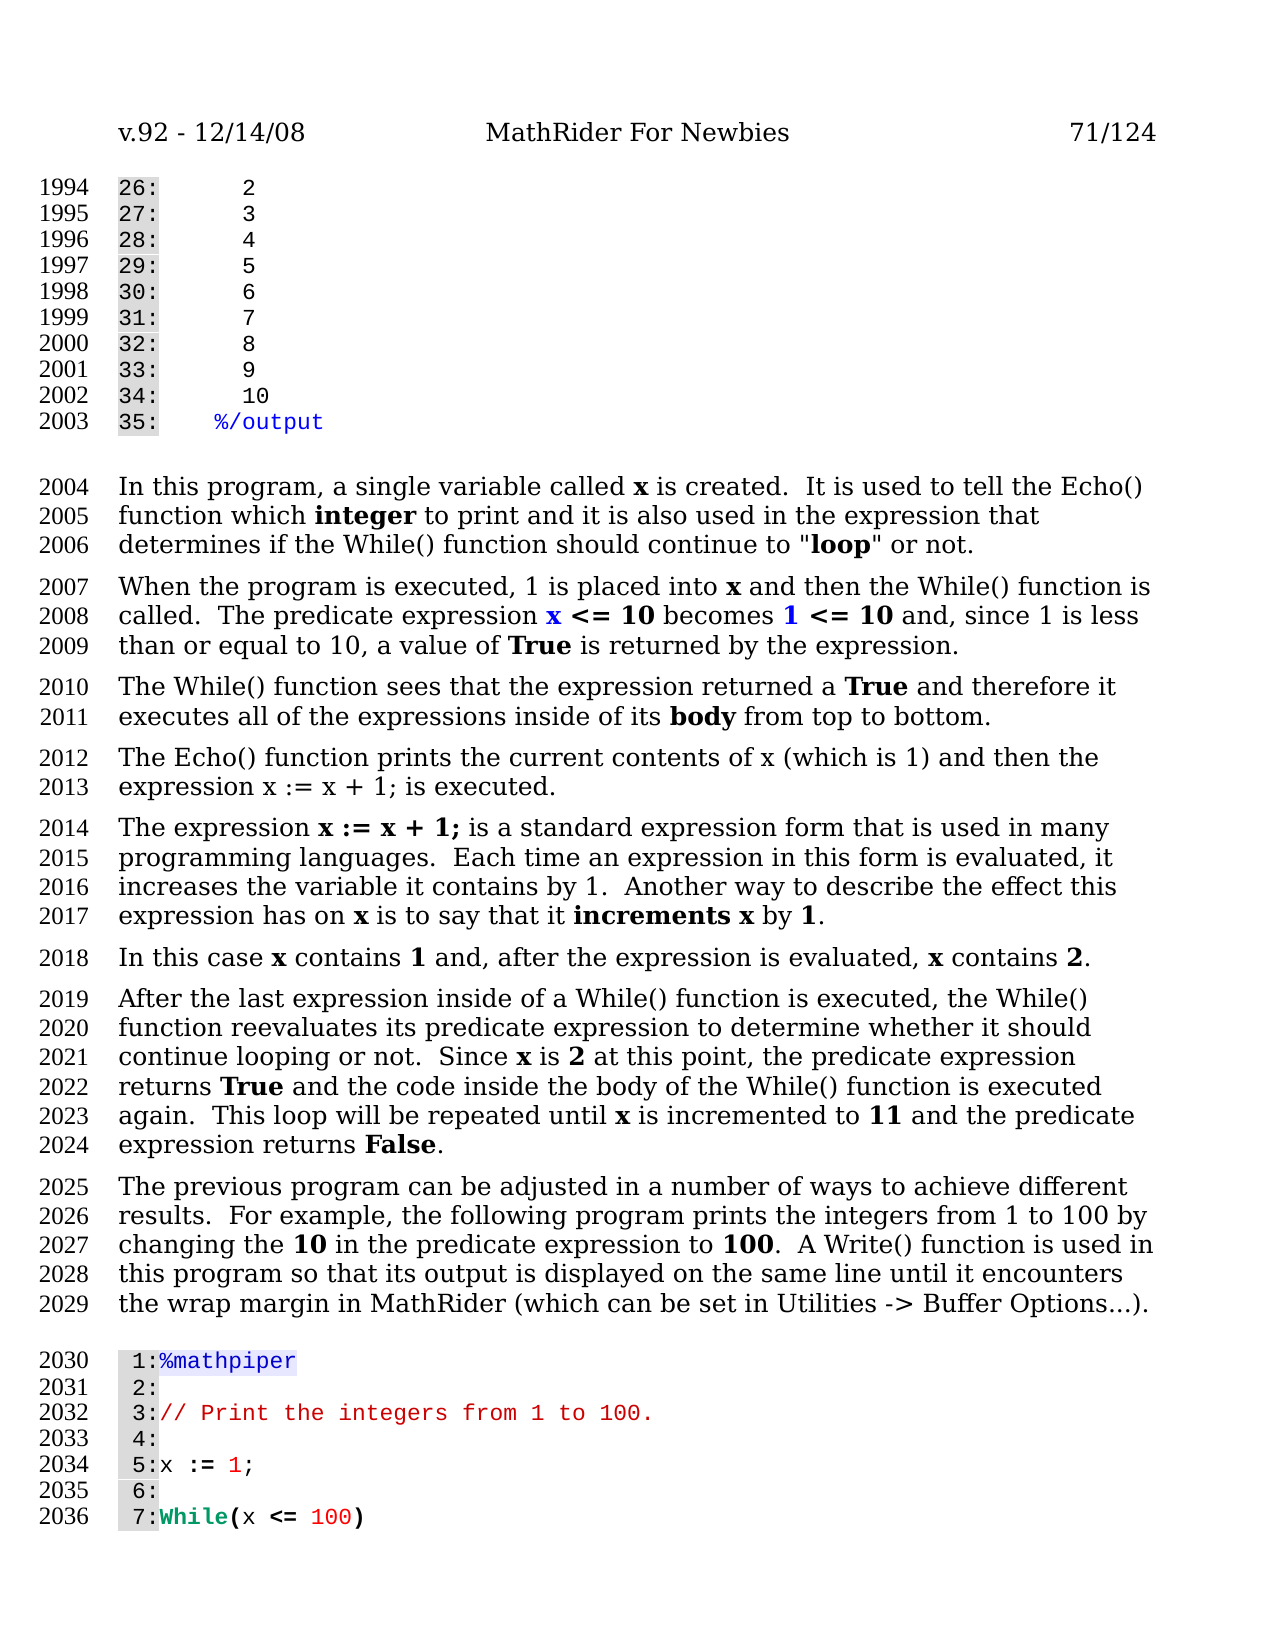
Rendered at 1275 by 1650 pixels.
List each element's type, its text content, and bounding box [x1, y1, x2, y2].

text 34: 10 [118, 384, 1157, 410]
text 2: [118, 1376, 1157, 1402]
text In this program, a single variable called x is created. It is used to tell the Echo() function which integer to print and it is also used in the expression that determines if the While() function should continue to "loop" or not. [118, 472, 1157, 560]
text After the last expression inside of a While() function is executed, the While() function reevaluates its predicate expression to determine whether it should continue looping or not. Since x is 2 at this point, the predicate expression returns True and the code inside the body of the While() function is executed again. This loop will be repeated until x is incremented to 11 and the predicate expression returns False. [118, 984, 1157, 1160]
text 26: 2 [118, 177, 1157, 203]
text 35: %/output [118, 410, 1157, 436]
text The While() function sees that the expression returned a True and therefore it executes all of the expressions inside of its body from top to bottom. [118, 672, 1157, 731]
text 28: 4 [118, 229, 1157, 254]
text 32: 8 [118, 332, 1157, 358]
text 33: 9 [118, 358, 1157, 384]
text The expression x := x + 1; is a standard expression form that is used in many programming languages. Each time an expression in this form is evaluated, it increases the variable it contains by 1. Another way to describe the effect this expression has on x is to say that it increments x by 1. [118, 813, 1157, 930]
text The previous program can be adjusted in a number of ways to achieve different results. For example, the following program prints the integers from 1 to 100 by changing the 10 in the predicate expression to 100. A Write() function is used in this program so that its output is displayed on the same line until it encounters the wrap margin in MathRider (which can be set in Utilities -> Buffer Options...). [118, 1172, 1157, 1318]
text 29: 5 [118, 254, 1157, 281]
text When the program is executed, 1 is placed into x and then the While() function is called. The predicate expression x <= 10 becomes 1 <= 10 and, since 1 is less than or equal to 10, a value of True is returned by the expression. [118, 572, 1157, 660]
text 1:%mathpiper [118, 1350, 1157, 1376]
text In this case x contains 1 and, after the expression is evaluated, x contains 2. [118, 942, 1157, 972]
text 7:While(x <= 100) [118, 1506, 1157, 1531]
text 4: [118, 1428, 1157, 1454]
text 5:x := 1; [118, 1454, 1157, 1479]
text 3:// Print the integers from 1 to 100. [118, 1402, 1157, 1428]
text The Echo() function prints the current contents of x (which is 1) and then the expression x := x + 1; is executed. [118, 743, 1157, 801]
text 27: 3 [118, 203, 1157, 229]
text 6: [118, 1479, 1157, 1506]
text 30: 6 [118, 281, 1157, 306]
text 31: 7 [118, 306, 1157, 332]
